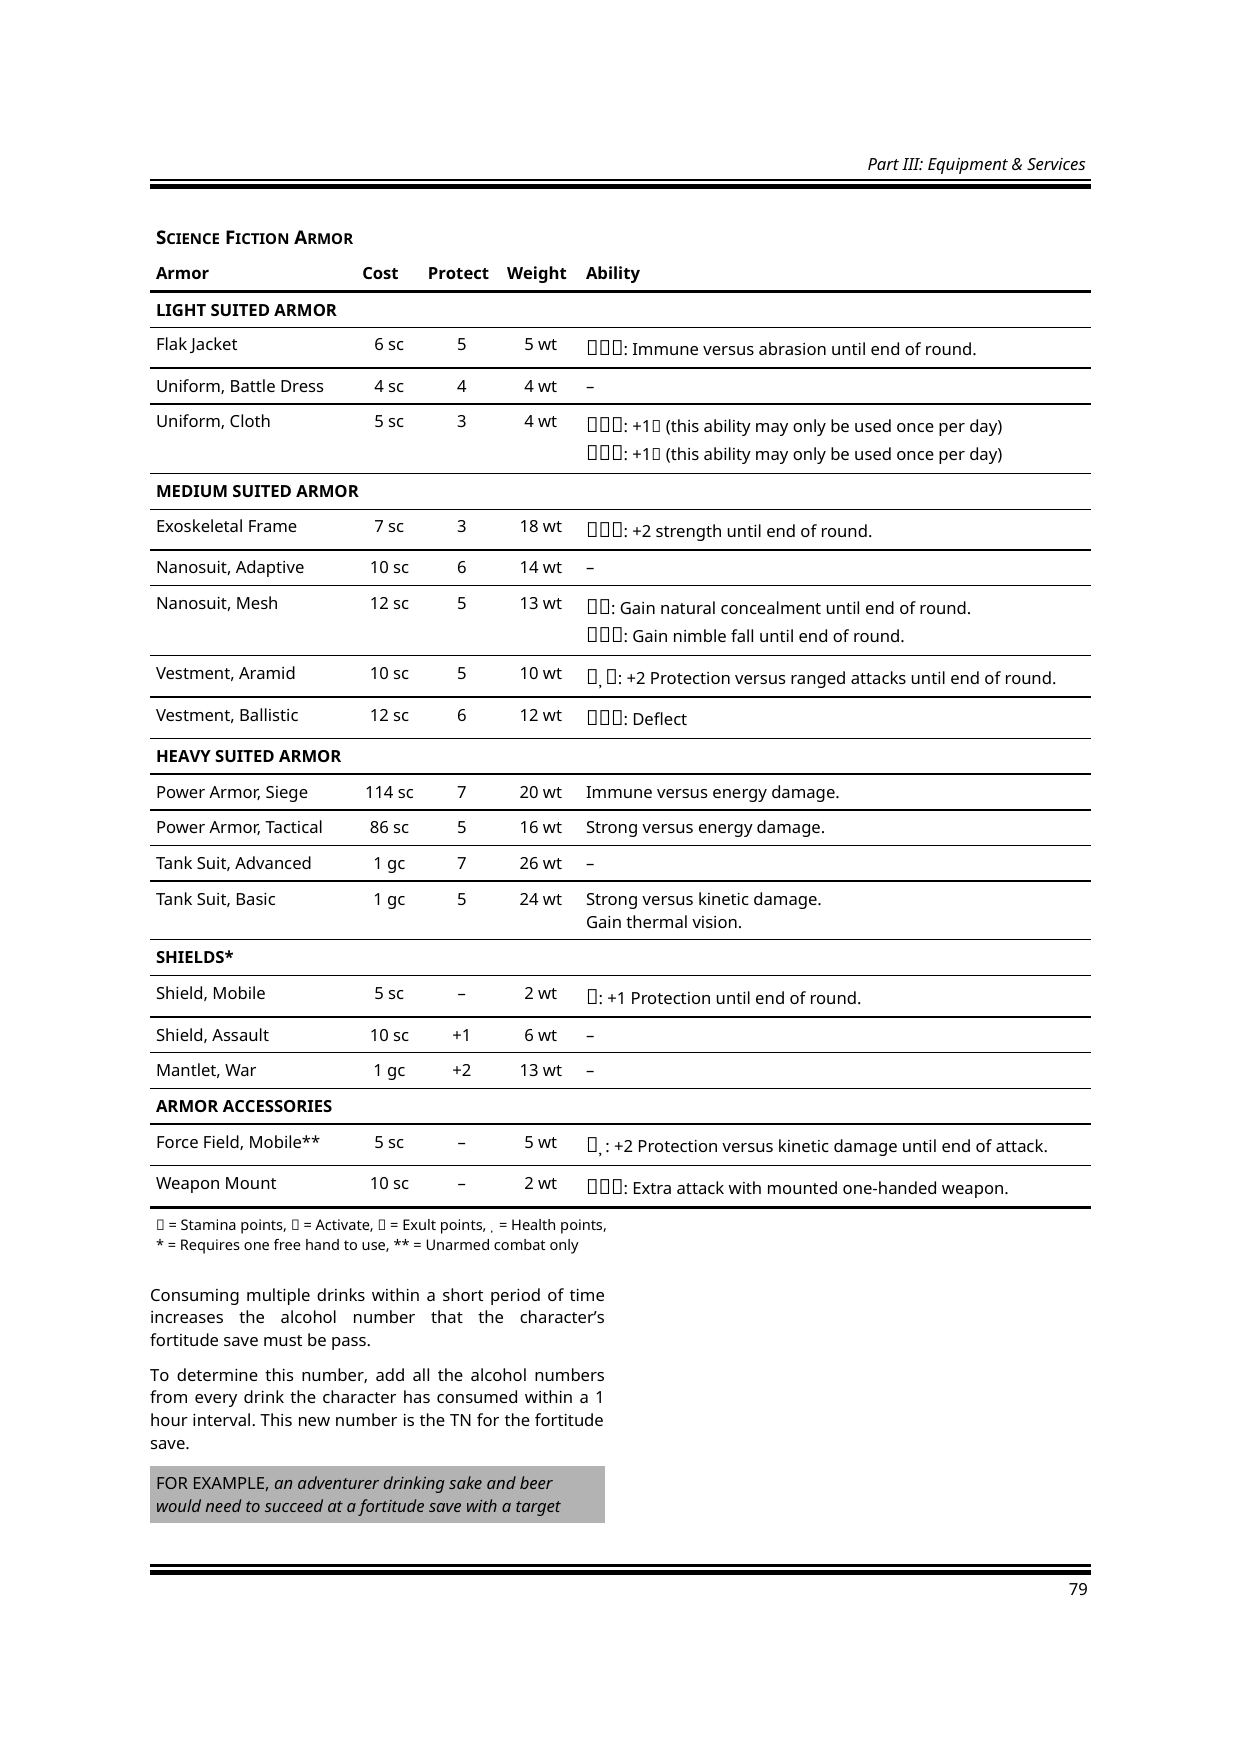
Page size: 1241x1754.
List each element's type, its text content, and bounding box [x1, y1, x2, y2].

table_cell Vestment, Aramid [150, 656, 356, 696]
table_cell : Gain natural concealment until end of round. : Gain nimble fall until end of round. [580, 586, 1091, 654]
table_cell Weapon Mount [150, 1166, 356, 1206]
table_header Science Fiction Armor [150, 219, 1091, 256]
table_cell 4 wt [501, 405, 580, 473]
table_cell : Immune versus abrasion until end of round. [580, 328, 1091, 367]
table_cell Weight [501, 256, 580, 290]
table_cell – [580, 369, 1091, 403]
table_cell 5 wt [501, 328, 580, 367]
table_cell 5 [422, 811, 501, 844]
table_cell Shield, Assault [150, 1018, 356, 1052]
table_cell 3 [422, 510, 501, 549]
table_cell SHIELDS* [150, 940, 1091, 974]
table_cell Uniform, Battle Dress [150, 369, 356, 403]
table_cell : Extra attack with mounted one-handed weapon. [580, 1166, 1091, 1206]
table_cell : +1 (this ability may only be used once per day) : +1 (this ability may only be used once per day) [580, 405, 1091, 473]
table_cell 6 wt [501, 1018, 580, 1052]
table_cell 18 wt [501, 510, 580, 549]
table_cell 4 wt [501, 369, 580, 403]
table_cell 5 wt [501, 1125, 580, 1164]
table_cell 12 wt [501, 698, 580, 737]
table_cell 6 [422, 698, 501, 737]
table_cell : +2 Protection versus ranged attacks until end of round. [580, 656, 1091, 696]
table_cell 7 sc [356, 510, 422, 549]
table_cell 14 wt [501, 551, 580, 584]
table_cell : Deflect [580, 698, 1091, 737]
table_cell MEDIUM SUITED ARMOR [150, 474, 1091, 508]
table_cell 1 gc [356, 846, 422, 880]
table_cell : +2 Protection versus kinetic damage until end of attack. [580, 1125, 1091, 1164]
table_cell Flak Jacket [150, 328, 356, 367]
table_cell 114 sc [356, 775, 422, 809]
table_cell Power Armor, Siege [150, 775, 356, 809]
table_cell – [422, 1125, 501, 1164]
table_cell – [422, 976, 501, 1016]
table_cell Tank Suit, Advanced [150, 846, 356, 880]
table_cell 86 sc [356, 811, 422, 844]
table_cell 2 wt [501, 976, 580, 1016]
table_cell 26 wt [501, 846, 580, 880]
table_cell 5 [422, 328, 501, 367]
table_cell 10 sc [356, 551, 422, 584]
table_cell Nanosuit, Adaptive [150, 551, 356, 584]
table_cell 10 sc [356, 1166, 422, 1206]
table_cell 4 sc [356, 369, 422, 403]
table_cell Ability [580, 256, 1091, 290]
table_cell Force Field, Mobile** [150, 1125, 356, 1164]
table_cell 12 sc [356, 698, 422, 737]
table_cell Cost [356, 256, 422, 290]
table_cell 24 wt [501, 882, 580, 939]
table_cell 7 [422, 775, 501, 809]
table_cell LIGHT SUITED ARMOR [150, 293, 1091, 327]
table_cell – [422, 1166, 501, 1206]
table_cell Protect [422, 256, 501, 290]
table_cell 13 wt [501, 1053, 580, 1087]
table_cell +1 [422, 1018, 501, 1052]
table_cell 5 [422, 656, 501, 696]
table_cell 16 wt [501, 811, 580, 844]
table_cell ARMOR ACCESSORIES [150, 1089, 1091, 1123]
table_cell Shield, Mobile [150, 976, 356, 1016]
table_cell Mantlet, War [150, 1053, 356, 1087]
table_cell 6 sc [356, 328, 422, 367]
table_cell : +2 strength until end of round. [580, 510, 1091, 549]
table_cell 5 [422, 882, 501, 939]
table_cell Vestment, Ballistic [150, 698, 356, 737]
table_cell 5 sc [356, 976, 422, 1016]
table_cell 13 wt [501, 586, 580, 654]
table_cell Exoskeletal Frame [150, 510, 356, 549]
table_cell : +1 Protection until end of round. [580, 976, 1091, 1016]
table_cell Strong versus kinetic damage. Gain thermal vision. [580, 882, 1091, 939]
table_cell 2 wt [501, 1166, 580, 1206]
table_cell – [580, 1053, 1091, 1087]
table_cell 5 sc [356, 1125, 422, 1164]
table_cell Nanosuit, Mesh [150, 586, 356, 654]
table_cell Tank Suit, Basic [150, 882, 356, 939]
text To determine this number, add all the alcohol numbers from every drink the character has consumed within a 1 hour interval. This new number is the TN for the fortitude save. [150, 1363, 605, 1454]
table_cell 3 [422, 405, 501, 473]
table_cell 10 wt [501, 656, 580, 696]
table_cell 1 gc [356, 1053, 422, 1087]
table_cell 6 [422, 551, 501, 584]
table_cell 5 sc [356, 405, 422, 473]
table_cell – [580, 846, 1091, 880]
table_cell +2 [422, 1053, 501, 1087]
table_cell HEAVY SUITED ARMOR [150, 739, 1091, 773]
table_cell – [580, 1018, 1091, 1052]
table_cell 7 [422, 846, 501, 880]
table_cell 4 [422, 369, 501, 403]
table_cell 1 gc [356, 882, 422, 939]
table_cell  = Stamina points,  = Activate,  = Exult points,  = Health points, * = Requires one free hand to use, ** = Unarmed combat only [150, 1209, 1091, 1260]
table_cell Immune versus energy damage. [580, 775, 1091, 809]
table_cell 5 [422, 586, 501, 654]
table_cell Strong versus energy damage. [580, 811, 1091, 844]
table_cell 20 wt [501, 775, 580, 809]
table_cell 10 sc [356, 656, 422, 696]
table_cell Power Armor, Tactical [150, 811, 356, 844]
table_header FOR EXAMPLE, an adventurer drinking sake and beer would need to succeed at a fortitude save with a target [150, 1466, 605, 1523]
table_cell Armor [150, 256, 356, 290]
table_cell Uniform, Cloth [150, 405, 356, 473]
table_cell 10 sc [356, 1018, 422, 1052]
table_cell 12 sc [356, 586, 422, 654]
text Consuming multiple drinks within a short period of time increases the alcohol number that the character’s fortitude save must be pass. [150, 1283, 605, 1351]
table_cell – [580, 551, 1091, 584]
